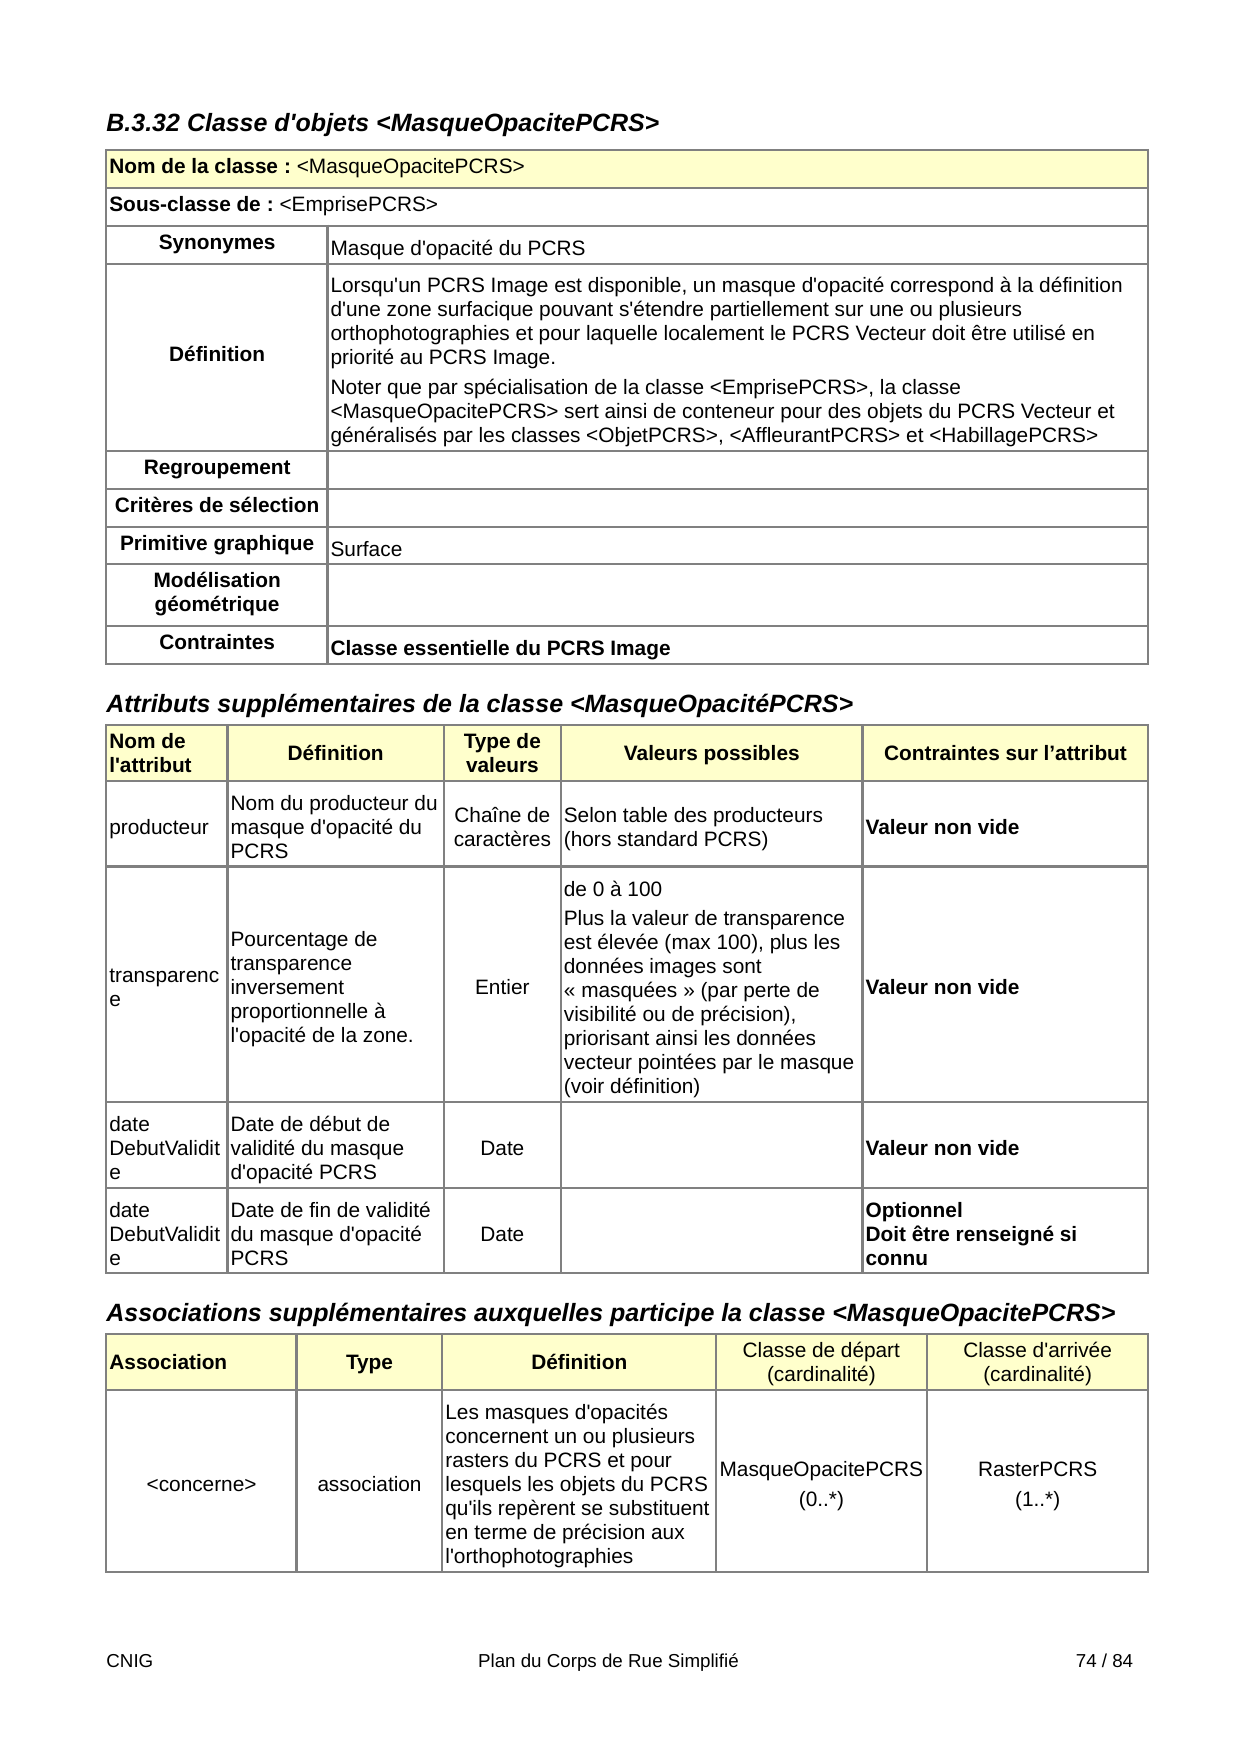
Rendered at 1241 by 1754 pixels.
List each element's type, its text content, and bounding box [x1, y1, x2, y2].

table_cell Modélisation géométrique [107, 565, 326, 625]
table_header Type de valeurs [445, 726, 560, 780]
table_cell Date de début de validité du masque d'opacité PCRS [229, 1103, 443, 1187]
table_cell Date [445, 1103, 560, 1187]
table_cell Entier [445, 868, 560, 1101]
table_cell Synonymes [107, 227, 326, 262]
table_cell Valeur non vide [864, 1103, 1147, 1187]
table_cell Pourcentage de transparence inversement proportionnelle à l'opacité de la zone. [229, 868, 443, 1101]
table_cell association [298, 1391, 441, 1571]
table_header Définition [443, 1335, 715, 1389]
table_cell Définition [107, 265, 326, 450]
table_cell Lorsqu'un PCRS Image est disponible, un masque d'opacité correspond à la définition d'une zone surfacique pouvant s'étendre partiellement sur une ou plusieurs orthophotographies et pour laquelle localement le PCRS Vecteur doit être utilisé en priorité au PCRS Image. Noter que par spécialisation de la classe <EmprisePCRS>, la classe <MasqueOpacitePCRS> sert ainsi de conteneur pour des objets du PCRS Vecteur et généralisés par les classes <ObjetPCRS>, <AffleurantPCRS> et <HabillagePCRS> [329, 265, 1147, 450]
table_header Nom de la classe : <MasqueOpacitePCRS> [107, 151, 1147, 187]
table_cell de 0 à 100 Plus la valeur de transparence est élevée (max 100), plus les données images sont « masquées » (par perte de visibilité ou de précision), priorisant ainsi les données vecteur pointées par le masque (voir définition) [562, 868, 861, 1101]
table_cell date DebutValidite [107, 1103, 226, 1187]
table_cell date DebutValidite [107, 1189, 226, 1272]
table_cell [562, 1189, 861, 1272]
table_cell producteur [107, 782, 226, 865]
table_cell Valeur non vide [864, 782, 1147, 865]
table_cell Critères de sélection [107, 490, 326, 526]
text Associations supplémentaires auxquelles participe la classe <MasqueOpacitePCRS> [106, 1298, 1134, 1327]
table_cell MasqueOpacitePCRS (0..*) [717, 1391, 926, 1571]
table_cell Chaîne de caractères [445, 782, 560, 865]
table_cell Les masques d'opacités concernent un ou plusieurs rasters du PCRS et pour lesquels les objets du PCRS qu'ils repèrent se substituent en terme de précision aux l'orthophotographies [443, 1391, 715, 1571]
table_cell Selon table des producteurs (hors standard PCRS) [562, 782, 861, 865]
table_header Nom de l'attribut [107, 726, 226, 780]
table_cell <concerne> [107, 1391, 295, 1571]
table_cell [562, 1103, 861, 1187]
table_header Association [107, 1335, 295, 1389]
table_cell Date [445, 1189, 560, 1272]
table_cell [329, 565, 1147, 625]
table_cell Surface [329, 528, 1147, 563]
table_header Type [298, 1335, 441, 1389]
table_cell Nom du producteur du masque d'opacité du PCRS [229, 782, 443, 865]
table_cell Primitive graphique [107, 528, 326, 563]
table_cell Date de fin de validité du masque d'opacité PCRS [229, 1189, 443, 1272]
table_header Contraintes sur l’attribut [864, 726, 1147, 780]
table_cell Classe essentielle du PCRS Image [329, 627, 1147, 663]
table_header Définition [229, 726, 443, 780]
table_cell Optionnel Doit être renseigné si connu [864, 1189, 1147, 1272]
text Attributs supplémentaires de la classe <MasqueOpacitéPCRS> [106, 689, 1134, 717]
table_header Valeurs possibles [562, 726, 861, 780]
table_cell Masque d'opacité du PCRS [329, 227, 1147, 262]
table_cell Valeur non vide [864, 868, 1147, 1101]
table_header Classe d'arrivée (cardinalité) [928, 1335, 1147, 1389]
table_cell transparence [107, 868, 226, 1101]
table_cell [329, 452, 1147, 488]
table_cell [329, 490, 1147, 526]
table_cell Sous-classe de : <EmprisePCRS> [107, 189, 1147, 224]
table_cell Contraintes [107, 627, 326, 663]
table_cell RasterPCRS (1..*) [928, 1391, 1147, 1571]
subtitle Classe d'objets <MasqueOpacitePCRS> [106, 108, 1134, 136]
table_header Classe de départ (cardinalité) [717, 1335, 926, 1389]
table_cell Regroupement [107, 452, 326, 488]
